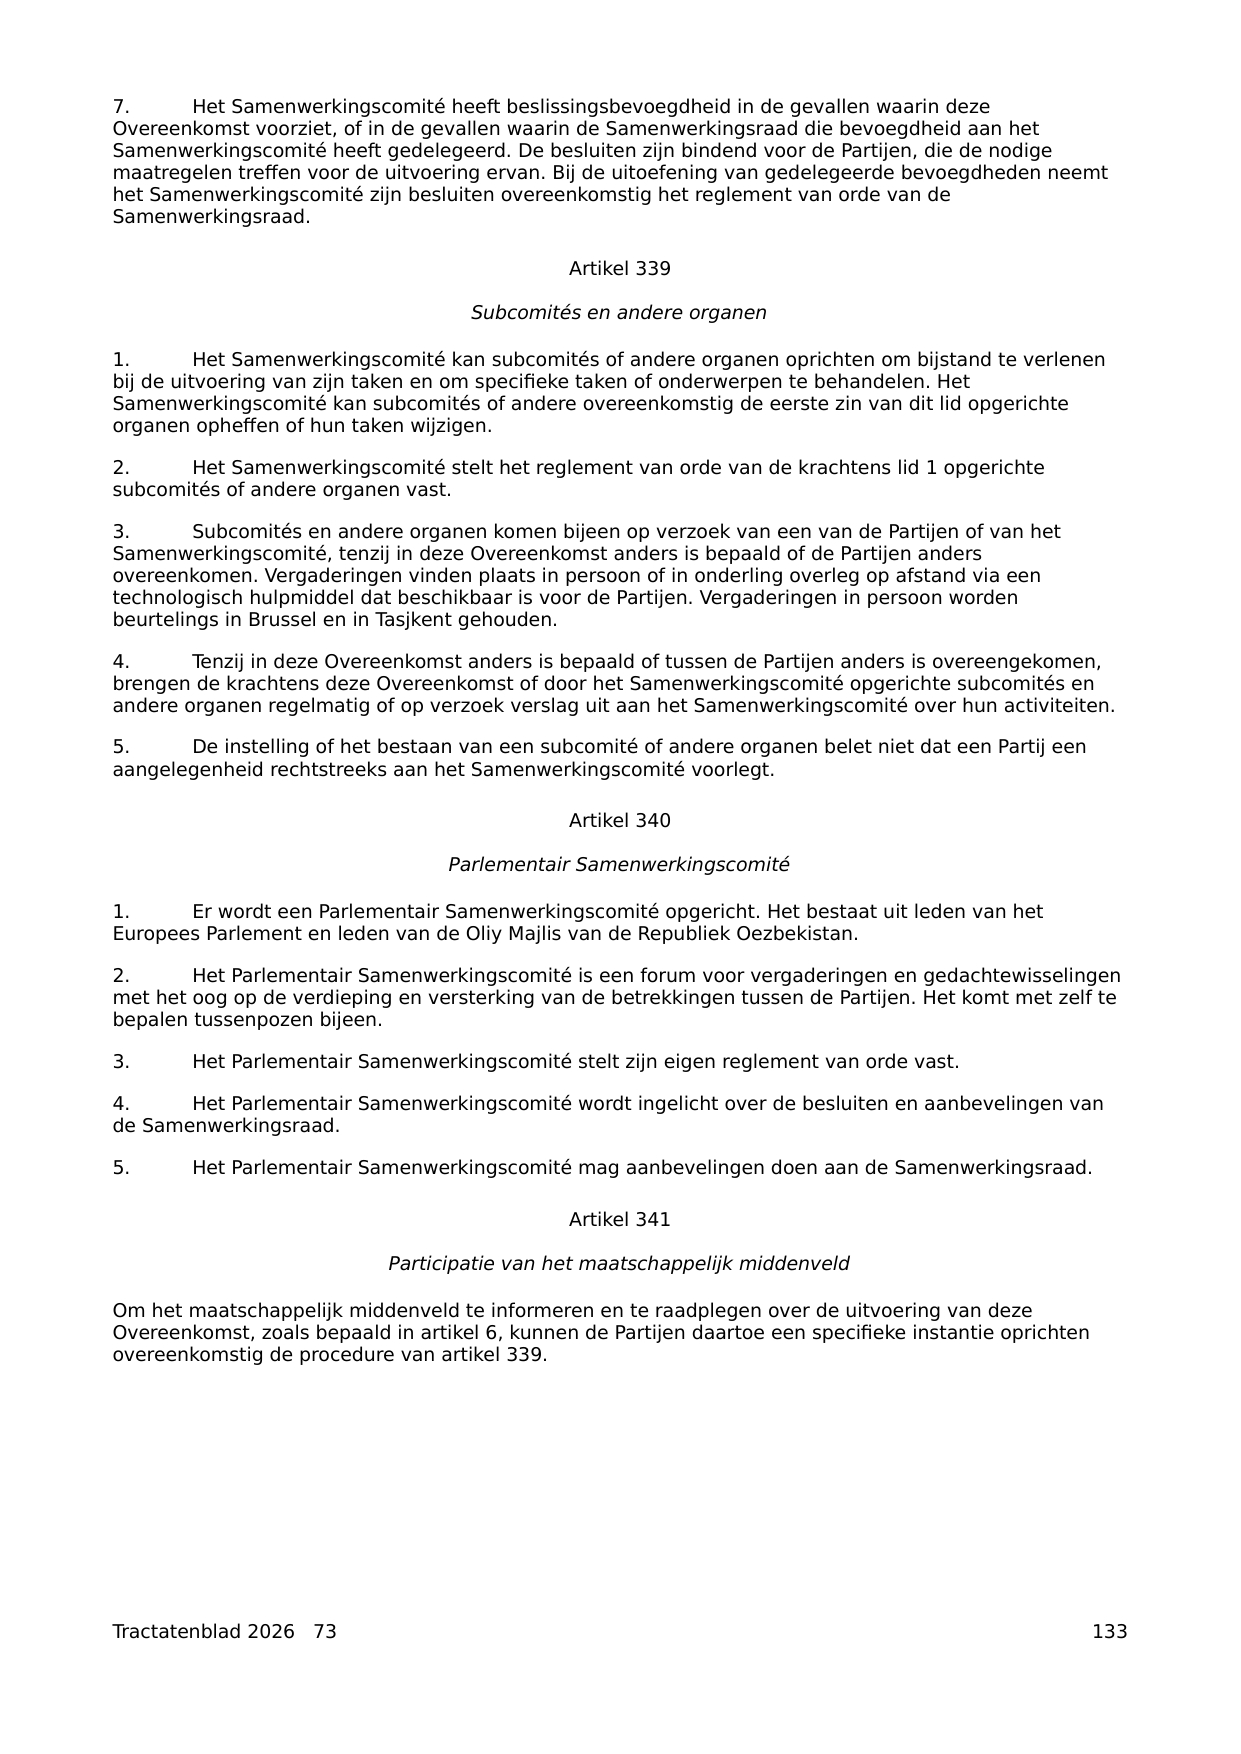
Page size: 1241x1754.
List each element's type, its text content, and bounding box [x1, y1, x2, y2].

text 2. Het Parlementair Samenwerkingscomité is een forum voor vergaderingen en gedachtewisselingen met het oog op de verdieping en versterking van de betrekkingen tussen de Partijen. Het komt met zelf te bepalen tussenpozen bijeen. [112, 965, 1128, 1031]
text 4. Het Parlementair Samenwerkingscomité wordt ingelicht over de besluiten en aanbevelingen van de Samenwerkingsraad. [112, 1093, 1128, 1137]
text 5. De instelling of het bestaan van een subcomité of andere organen belet niet dat een Partij een aangelegenheid rechtstreeks aan het Samenwerkingscomité voorlegt. [112, 736, 1128, 780]
subtitle Artikel 341 Participatie van het maatschappelijk middenveld [112, 1209, 1128, 1275]
text 1. Het Samenwerkingscomité kan subcomités of andere organen oprichten om bijstand te verlenen bij de uitvoering van zijn taken en om specifieke taken of onderwerpen te behandelen. Het Samenwerkingscomité kan subcomités of andere overeenkomstig de eerste zin van dit lid opgerichte organen opheffen of hun taken wijzigen. [112, 349, 1128, 437]
text 3. Subcomités en andere organen komen bijeen op verzoek van een van de Partijen of van het Samenwerkingscomité, tenzij in deze Overeenkomst anders is bepaald of de Partijen anders overeenkomen. Vergaderingen vinden plaats in persoon of in onderling overleg op afstand via een technologisch hulpmiddel dat beschikbaar is voor de Partijen. Vergaderingen in persoon worden beurtelings in Brussel en in Tasjkent gehouden. [112, 521, 1128, 631]
text 7. Het Samenwerkingscomité heeft beslissingsbevoegdheid in de gevallen waarin deze Overeenkomst voorziet, of in de gevallen waarin de Samenwerkingsraad die bevoegdheid aan het Samenwerkingscomité heeft gedelegeerd. De besluiten zijn bindend voor de Partijen, die de nodige maatregelen treffen voor de uitvoering ervan. Bij de uitoefening van gedelegeerde bevoegdheden neemt het Samenwerkingscomité zijn besluiten overeenkomstig het reglement van orde van de Samenwerkingsraad. [112, 96, 1128, 228]
text 4. Tenzij in deze Overeenkomst anders is bepaald of tussen de Partijen anders is overeengekomen, brengen de krachtens deze Overeenkomst of door het Samenwerkingscomité opgerichte subcomités en andere organen regelmatig of op verzoek verslag uit aan het Samenwerkingscomité over hun activiteiten. [112, 651, 1128, 716]
subtitle Artikel 340 Parlementair Samenwerkingscomité [112, 810, 1128, 876]
text 2. Het Samenwerkingscomité stelt het reglement van orde van de krachtens lid 1 opgerichte subcomités of andere organen vast. [112, 457, 1128, 501]
text 1. Er wordt een Parlementair Samenwerkingscomité opgericht. Het bestaat uit leden van het Europees Parlement en leden van de Oliy Majlis van de Republiek Oezbekistan. [112, 901, 1128, 945]
text 5. Het Parlementair Samenwerkingscomité mag aanbevelingen doen aan de Samenwerkingsraad. [112, 1157, 1128, 1179]
subtitle Artikel 339 Subcomités en andere organen [112, 258, 1128, 324]
text 3. Het Parlementair Samenwerkingscomité stelt zijn eigen reglement van orde vast. [112, 1051, 1128, 1073]
text Om het maatschappelijk middenveld te informeren en te raadplegen over de uitvoering van deze Overeenkomst, zoals bepaald in artikel 6, kunnen de Partijen daartoe een specifieke instantie oprichten overeenkomstig de procedure van artikel 339. [112, 1300, 1128, 1366]
